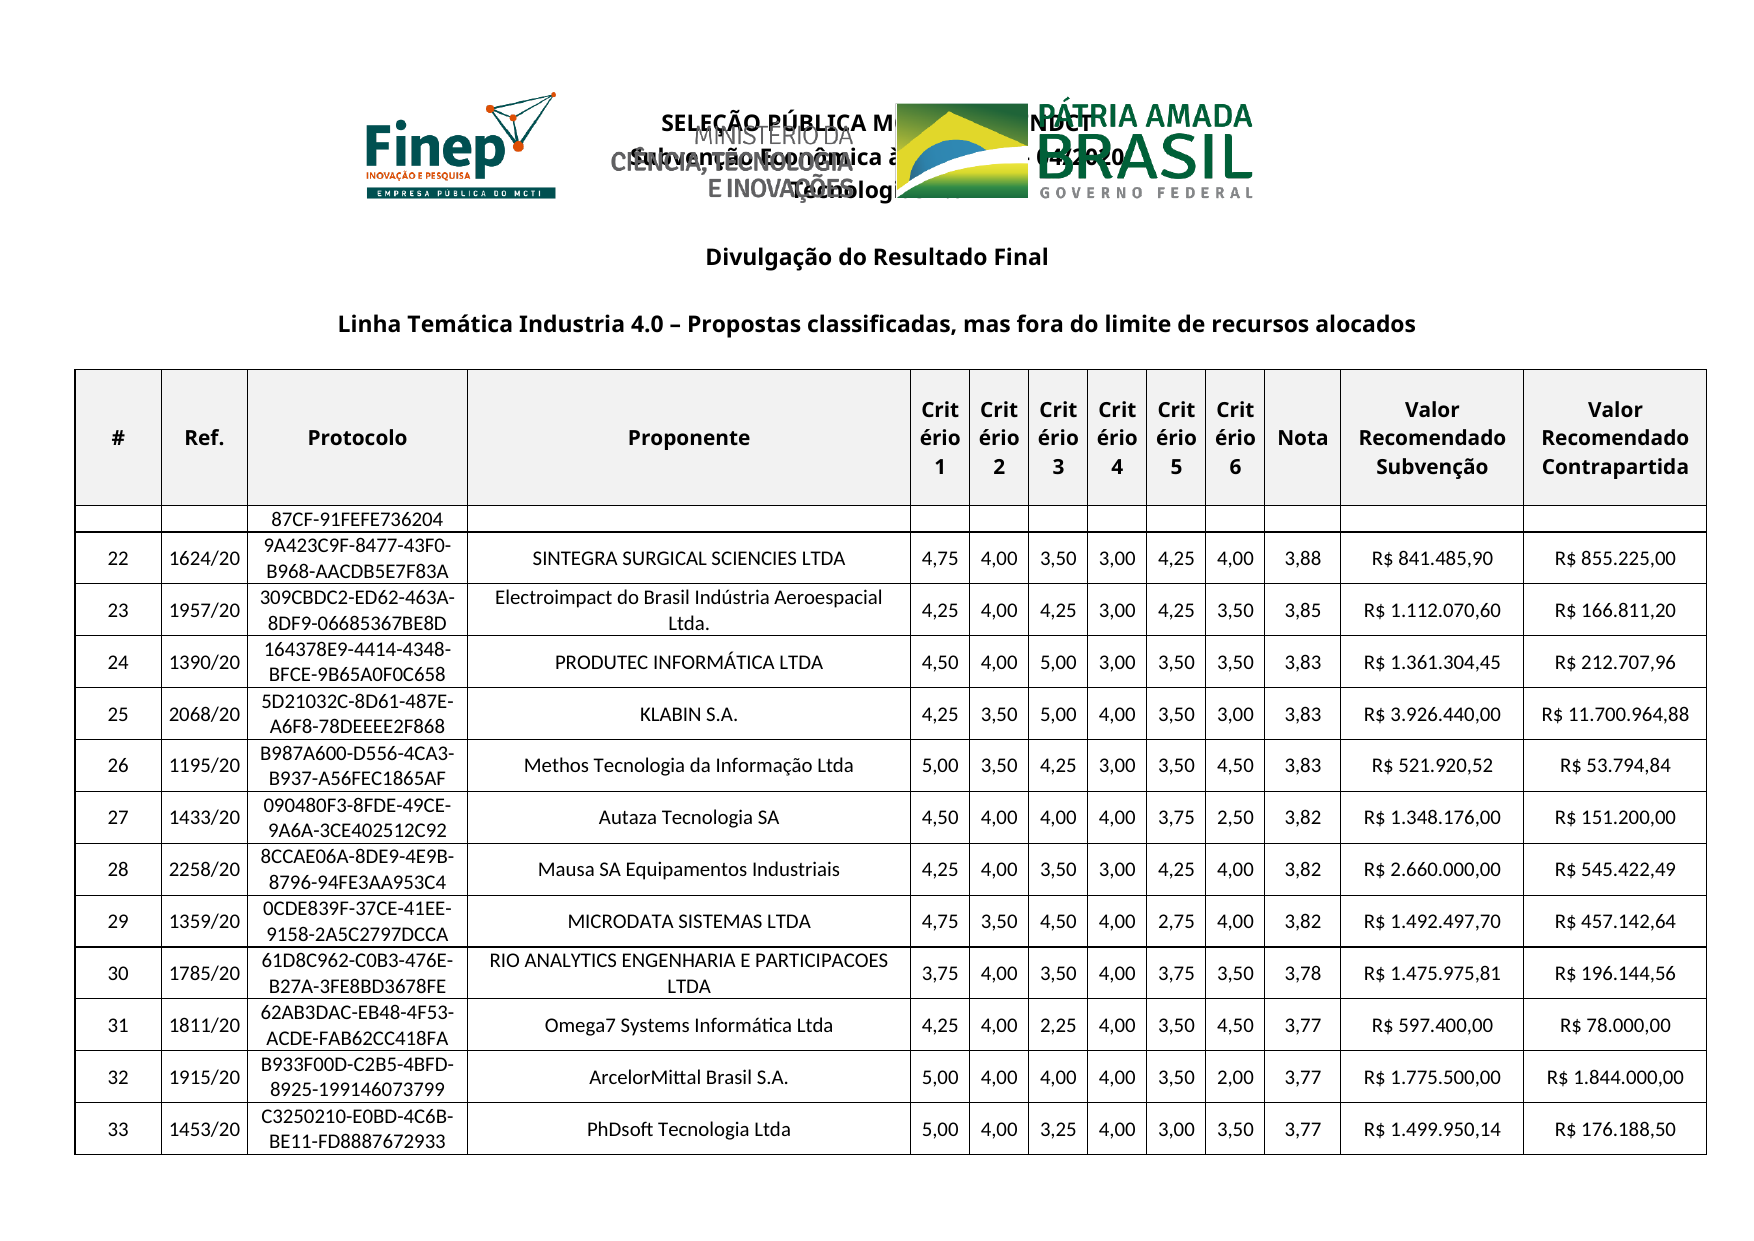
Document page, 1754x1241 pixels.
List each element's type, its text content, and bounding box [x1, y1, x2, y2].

table_cell 5,00 [911, 1051, 969, 1102]
table_cell 30 [76, 948, 161, 998]
table_cell 3,50 [970, 688, 1028, 739]
table_cell R$ 166.811,20 [1524, 584, 1706, 635]
table_cell [911, 506, 969, 531]
table_cell 3,50 [1206, 948, 1264, 998]
table_cell 5,00 [911, 1103, 969, 1154]
table_cell 3,25 [1029, 1103, 1087, 1154]
table_cell 4,00 [970, 1051, 1028, 1102]
table_cell R$ 545.422,49 [1524, 844, 1706, 894]
table_cell [970, 506, 1028, 531]
table_cell 3,00 [1088, 636, 1146, 687]
table_header Ref. [162, 370, 247, 505]
table_cell B987A600-D556-4CA3-B937-A56FEC1865AF [248, 740, 467, 791]
table_cell 1811/20 [162, 999, 247, 1050]
table_cell 0CDE839F-37CE-41EE-9158-2A5C2797DCCA [248, 896, 467, 946]
table_cell 1785/20 [162, 948, 247, 998]
table_cell B933F00D-C2B5-4BFD-8925-199146073799 [248, 1051, 467, 1102]
table_cell 27 [76, 792, 161, 843]
table_cell 61D8C962-C0B3-476E-B27A-3FE8BD3678FE [248, 948, 467, 998]
table_cell ArcelorMittal Brasil S.A. [468, 1051, 910, 1102]
table_cell 3,00 [1088, 584, 1146, 635]
table_cell 3,82 [1265, 896, 1340, 946]
table_cell 4,25 [911, 688, 969, 739]
table_header # [76, 370, 161, 505]
table_cell 8CCAE06A-8DE9-4E9B-8796-94FE3AA953C4 [248, 844, 467, 894]
table_cell 23 [76, 584, 161, 635]
table_header Critério 1 [911, 370, 969, 505]
table_cell 3,50 [970, 740, 1028, 791]
table_cell 5,00 [1029, 636, 1087, 687]
table_cell R$ 78.000,00 [1524, 999, 1706, 1050]
table_cell 22 [76, 533, 161, 583]
table_cell [162, 506, 247, 531]
table_cell [1029, 506, 1087, 531]
table_cell [1147, 506, 1205, 531]
table_header Nota [1265, 370, 1340, 505]
table_cell 3,00 [1088, 740, 1146, 791]
table_cell 2068/20 [162, 688, 247, 739]
table_cell 1359/20 [162, 896, 247, 946]
table_cell 4,50 [911, 636, 969, 687]
table_cell 4,00 [1088, 1103, 1146, 1154]
table_cell R$ 841.485,90 [1341, 533, 1523, 583]
table_cell 3,00 [1088, 844, 1146, 894]
table_cell 3,00 [1147, 1103, 1205, 1154]
table_cell 3,50 [1029, 533, 1087, 583]
table_cell 3,77 [1265, 1103, 1340, 1154]
table_cell 3,50 [1206, 1103, 1264, 1154]
table_cell 3,88 [1265, 533, 1340, 583]
table_header Critério 2 [970, 370, 1028, 505]
table_cell 4,00 [970, 792, 1028, 843]
table_cell Omega7 Systems Informática Ltda [468, 999, 910, 1050]
table_cell [1524, 506, 1706, 531]
table_cell 4,00 [1088, 999, 1146, 1050]
table_cell R$ 212.707,96 [1524, 636, 1706, 687]
table_cell 2,75 [1147, 896, 1205, 946]
table_cell 3,50 [1029, 844, 1087, 894]
table_cell KLABIN S.A. [468, 688, 910, 739]
table_cell 3,75 [911, 948, 969, 998]
table_cell 25 [76, 688, 161, 739]
table_cell C3250210-E0BD-4C6B-BE11-FD8887672933 [248, 1103, 467, 1154]
table_cell 4,00 [1206, 533, 1264, 583]
table_cell R$ 176.188,50 [1524, 1103, 1706, 1154]
table_cell 5,00 [911, 740, 969, 791]
table_cell 1195/20 [162, 740, 247, 791]
table_header Proponente [468, 370, 910, 505]
table_header Critério 5 [1147, 370, 1205, 505]
table_cell 4,00 [1088, 948, 1146, 998]
table_cell R$ 1.499.950,14 [1341, 1103, 1523, 1154]
table_cell 2,00 [1206, 1051, 1264, 1102]
table_cell R$ 151.200,00 [1524, 792, 1706, 843]
table_cell R$ 1.475.975,81 [1341, 948, 1523, 998]
table_cell R$ 3.926.440,00 [1341, 688, 1523, 739]
table_cell 5,00 [1029, 688, 1087, 739]
table_cell R$ 53.794,84 [1524, 740, 1706, 791]
table_cell R$ 2.660.000,00 [1341, 844, 1523, 894]
table_cell 3,50 [1147, 688, 1205, 739]
table_cell 31 [76, 999, 161, 1050]
table_cell 3,50 [970, 896, 1028, 946]
table_cell 4,50 [911, 792, 969, 843]
table_cell 4,00 [970, 999, 1028, 1050]
table_cell R$ 597.400,00 [1341, 999, 1523, 1050]
table_cell 090480F3-8FDE-49CE-9A6A-3CE402512C92 [248, 792, 467, 843]
table_cell 62AB3DAC-EB48-4F53-ACDE-FAB62CC418FA [248, 999, 467, 1050]
table_cell 4,25 [911, 584, 969, 635]
table_cell 3,50 [1206, 584, 1264, 635]
table_cell 1390/20 [162, 636, 247, 687]
table_cell 1957/20 [162, 584, 247, 635]
table_cell 9A423C9F-8477-43F0-B968-AACDB5E7F83A [248, 533, 467, 583]
table_cell 4,00 [1029, 792, 1087, 843]
table_cell Electroimpact do Brasil Indústria Aeroespacial Ltda. [468, 584, 910, 635]
table_cell 4,00 [970, 844, 1028, 894]
table_cell [1265, 506, 1340, 531]
table_cell 4,00 [1206, 844, 1264, 894]
table_cell 4,50 [1206, 999, 1264, 1050]
table_cell 3,50 [1147, 999, 1205, 1050]
table_cell 4,00 [1088, 896, 1146, 946]
table_cell R$ 11.700.964,88 [1524, 688, 1706, 739]
table_cell 33 [76, 1103, 161, 1154]
table_cell Methos Tecnologia da Informação Ltda [468, 740, 910, 791]
table_cell 2,50 [1206, 792, 1264, 843]
table_cell 4,25 [1147, 533, 1205, 583]
table_cell 28 [76, 844, 161, 894]
table_cell R$ 1.492.497,70 [1341, 896, 1523, 946]
table_cell 4,25 [1029, 740, 1087, 791]
table_header Valor Recomendado Contrapartida [1524, 370, 1706, 505]
table_cell [1088, 506, 1146, 531]
table_cell 3,83 [1265, 740, 1340, 791]
table_cell 3,50 [1147, 740, 1205, 791]
table_cell 87CF-91FEFE736204 [248, 506, 467, 531]
table_cell R$ 1.775.500,00 [1341, 1051, 1523, 1102]
table_cell Mausa SA Equipamentos Industriais [468, 844, 910, 894]
table_cell 4,00 [970, 636, 1028, 687]
table_cell 4,25 [1147, 844, 1205, 894]
table_cell 32 [76, 1051, 161, 1102]
table_cell 24 [76, 636, 161, 687]
table_cell 3,75 [1147, 948, 1205, 998]
table_cell 2258/20 [162, 844, 247, 894]
table_header Protocolo [248, 370, 467, 505]
table_cell 3,50 [1206, 636, 1264, 687]
table_cell RIO ANALYTICS ENGENHARIA E PARTICIPACOES LTDA [468, 948, 910, 998]
table_cell [76, 506, 161, 531]
table_cell R$ 1.361.304,45 [1341, 636, 1523, 687]
table_cell 4,25 [911, 844, 969, 894]
table_cell 3,78 [1265, 948, 1340, 998]
table_cell 3,50 [1029, 948, 1087, 998]
table_cell 1433/20 [162, 792, 247, 843]
table_cell 3,83 [1265, 688, 1340, 739]
table_cell R$ 1.348.176,00 [1341, 792, 1523, 843]
table_cell 309CBDC2-ED62-463A-8DF9-06685367BE8D [248, 584, 467, 635]
table_cell Autaza Tecnologia SA [468, 792, 910, 843]
table_cell 3,50 [1147, 1051, 1205, 1102]
table_cell 4,00 [970, 948, 1028, 998]
table_cell 1624/20 [162, 533, 247, 583]
table_cell 5D21032C-8D61-487E-A6F8-78DEEEE2F868 [248, 688, 467, 739]
table_cell 4,25 [911, 999, 969, 1050]
table_cell 4,50 [1029, 896, 1087, 946]
table_cell 4,25 [1029, 584, 1087, 635]
table_cell [1341, 506, 1523, 531]
table_cell 3,77 [1265, 999, 1340, 1050]
table_cell 4,00 [1088, 1051, 1146, 1102]
table_cell [1206, 506, 1264, 531]
table_cell R$ 457.142,64 [1524, 896, 1706, 946]
table_header Critério 4 [1088, 370, 1146, 505]
table_cell 4,00 [970, 584, 1028, 635]
table_header Critério 6 [1206, 370, 1264, 505]
table_cell 3,50 [1147, 636, 1205, 687]
table_cell PRODUTEC INFORMÁTICA LTDA [468, 636, 910, 687]
table_cell R$ 1.844.000,00 [1524, 1051, 1706, 1102]
table_cell 3,83 [1265, 636, 1340, 687]
table_cell 4,25 [1147, 584, 1205, 635]
table_cell 4,00 [1206, 896, 1264, 946]
table_cell [468, 506, 910, 531]
table_cell 29 [76, 896, 161, 946]
table_cell R$ 1.112.070,60 [1341, 584, 1523, 635]
table_cell SINTEGRA SURGICAL SCIENCIES LTDA [468, 533, 910, 583]
table_cell 4,00 [1088, 792, 1146, 843]
table_cell 4,00 [970, 533, 1028, 583]
table_cell R$ 196.144,56 [1524, 948, 1706, 998]
table_cell 3,75 [1147, 792, 1205, 843]
table_cell 3,77 [1265, 1051, 1340, 1102]
table_cell 4,00 [1029, 1051, 1087, 1102]
table_cell 3,00 [1088, 533, 1146, 583]
table_header Valor Recomendado Subvenção [1341, 370, 1523, 505]
table_cell 4,50 [1206, 740, 1264, 791]
table_cell 3,00 [1206, 688, 1264, 739]
table_cell 1453/20 [162, 1103, 247, 1154]
table_cell 4,75 [911, 533, 969, 583]
table_cell 2,25 [1029, 999, 1087, 1050]
table_cell 3,82 [1265, 844, 1340, 894]
table_cell 3,85 [1265, 584, 1340, 635]
table_cell PhDsoft Tecnologia Ltda [468, 1103, 910, 1154]
table_cell 4,00 [1088, 688, 1146, 739]
table_cell R$ 855.225,00 [1524, 533, 1706, 583]
table_cell R$ 521.920,52 [1341, 740, 1523, 791]
table_cell 1915/20 [162, 1051, 247, 1102]
table_cell 164378E9-4414-4348-BFCE-9B65A0F0C658 [248, 636, 467, 687]
table_cell 3,82 [1265, 792, 1340, 843]
table_cell MICRODATA SISTEMAS LTDA [468, 896, 910, 946]
table_cell 4,75 [911, 896, 969, 946]
table_cell 26 [76, 740, 161, 791]
table_cell 4,00 [970, 1103, 1028, 1154]
table_header Critério 3 [1029, 370, 1087, 505]
